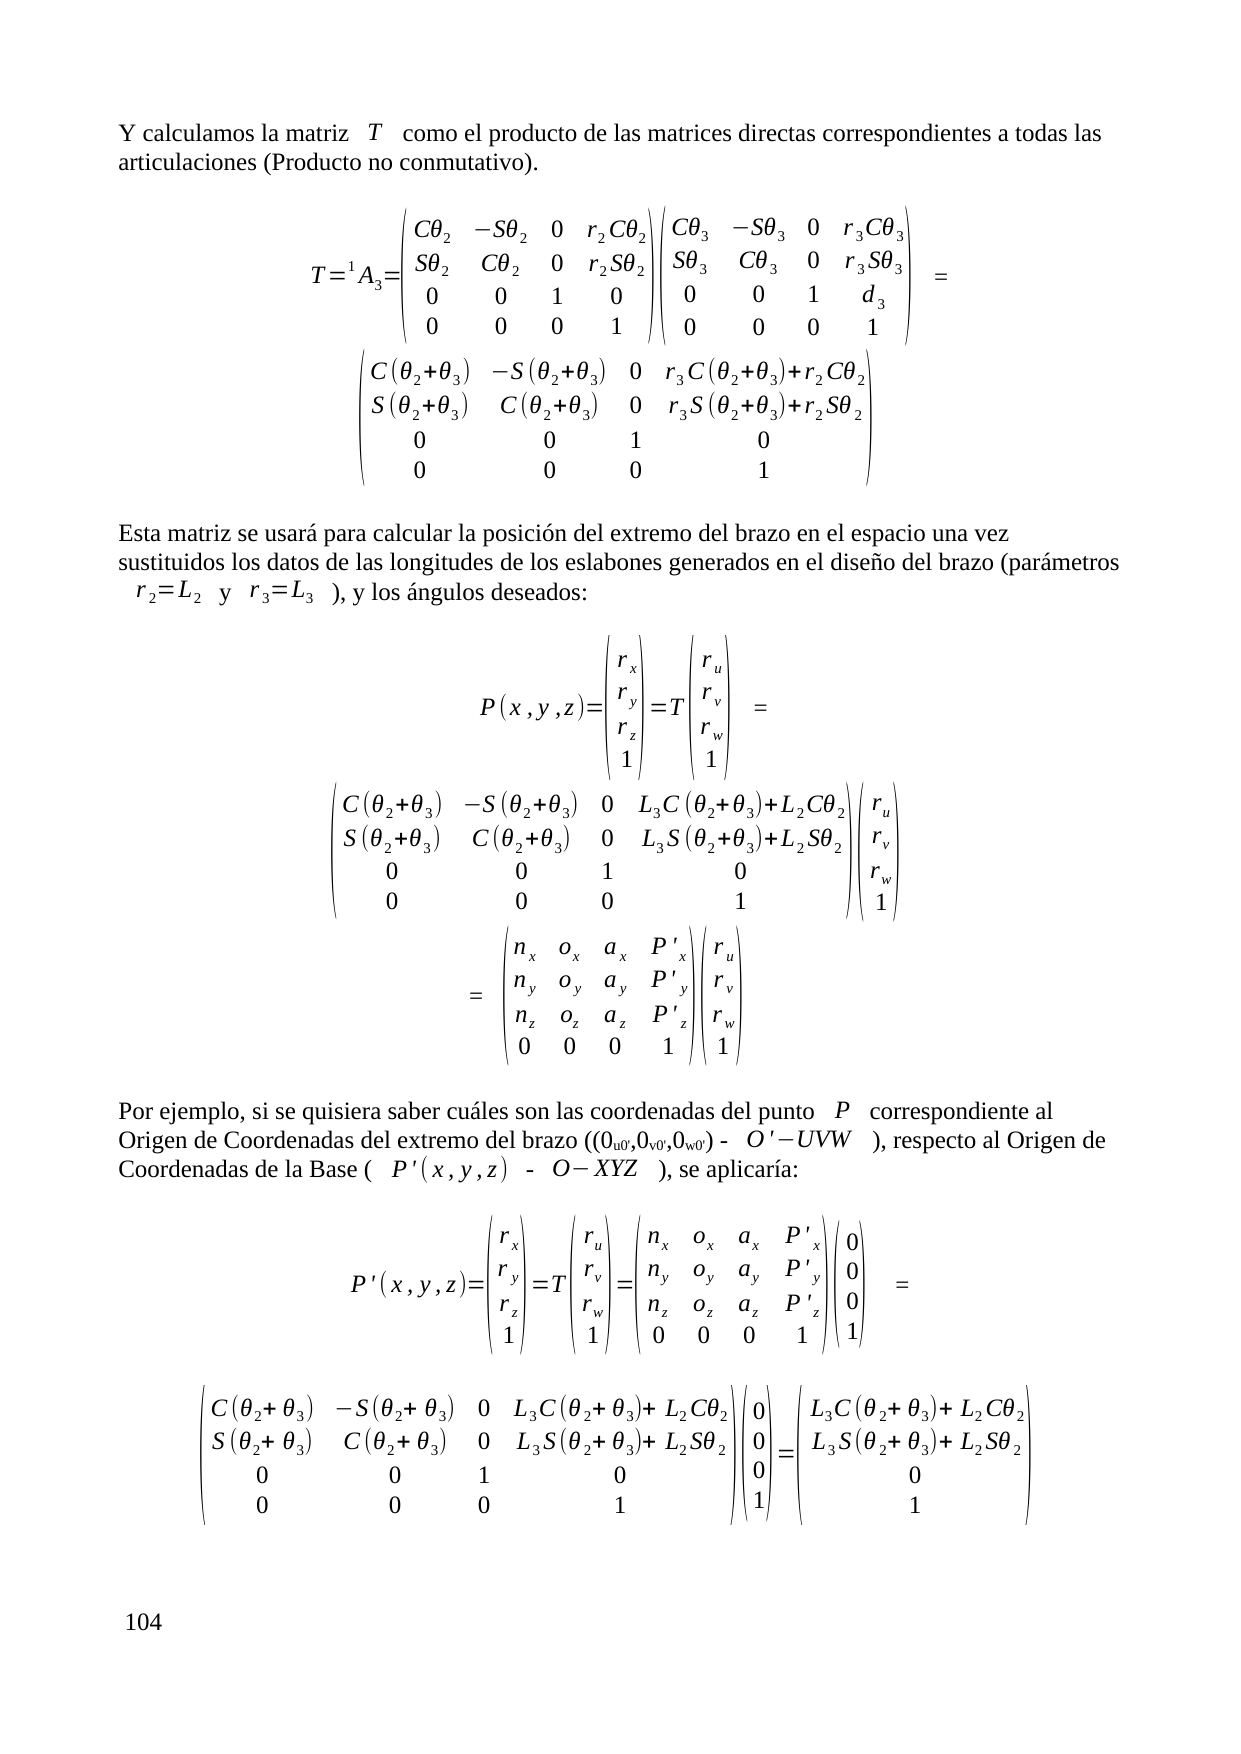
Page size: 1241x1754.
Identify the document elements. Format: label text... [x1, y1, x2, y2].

text = [118, 204, 1122, 348]
text = [118, 636, 1122, 779]
text Y calculamos la matrizcomo el producto de las matrices directas correspondientes a todas las articulaciones (Producto no conmutativo). [118, 118, 1122, 176]
text = [118, 1212, 1122, 1356]
text Por ejemplo, si se quisiera saber cuáles son las coordenadas del puntocorrespondiente al Origen de Coordenadas del extremo del brazo ((0u0',0v0',0w0') -), respecto al Origen de Coordenadas de la Base (-), se aplicaría: [118, 1096, 1122, 1184]
text = [118, 923, 1122, 1067]
text Esta matriz se usará para calcular la posición del extremo del brazo en el espacio una vez sustituidos los datos de las longitudes de los eslabones generados en el diseño del brazo (parámetrosy), y los ángulos deseados: [118, 518, 1122, 607]
